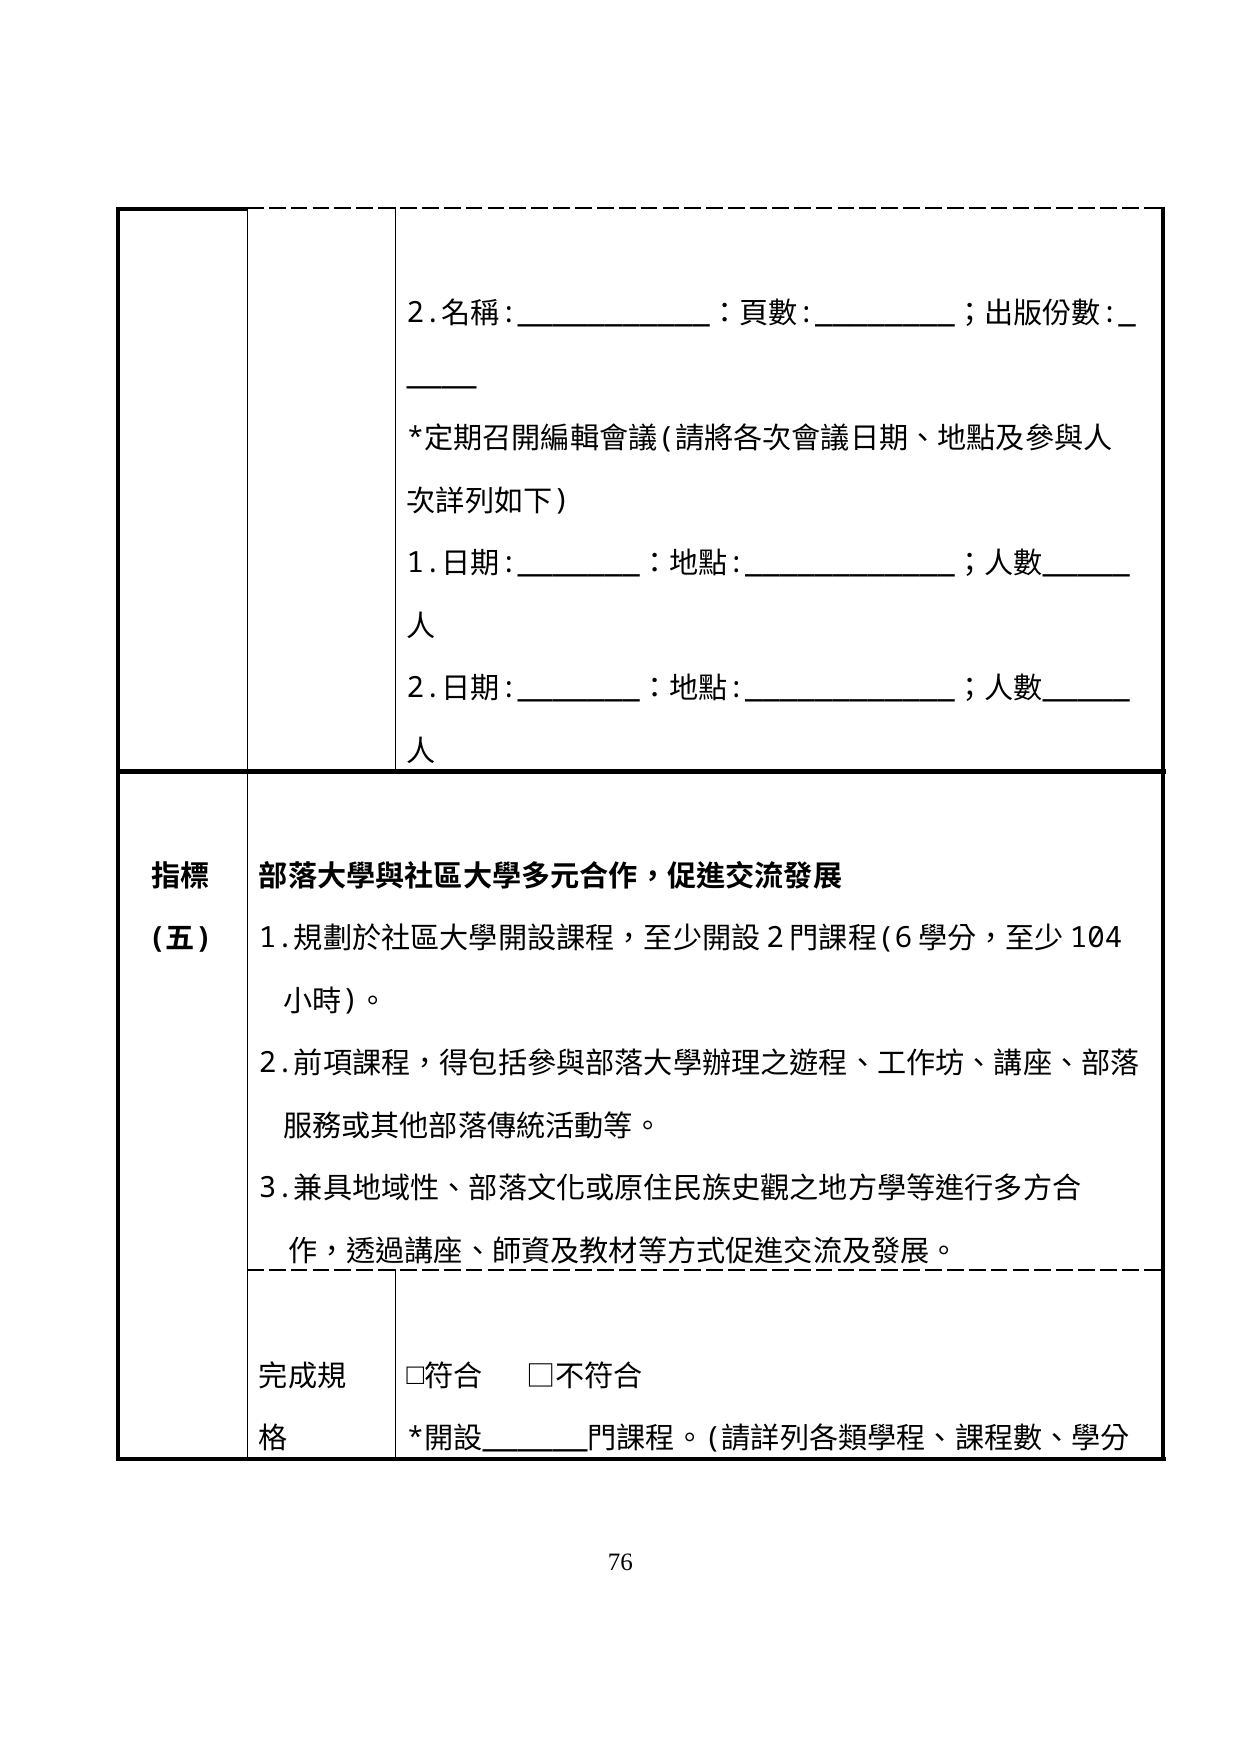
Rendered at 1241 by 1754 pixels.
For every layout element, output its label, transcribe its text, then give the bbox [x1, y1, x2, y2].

table_cell 完成規格 [248, 1269, 395, 1457]
table_cell 2.名稱:___________：頁數:________；出版份數:_____ *定期召開編輯會議(請將各次會議日期、地點及參與人次詳列如下) 1.日期:_______：地點:____________；人數_____人 2.日期:_______：地點:____________；人數_____人 [396, 207, 1161, 769]
table_cell 指標 (五) [120, 774, 247, 1457]
table_cell □符合 □不符合 *開設______門課程。(請詳列各類學程、課程數、學分 [396, 1269, 1161, 1457]
table_cell 部落大學與社區大學多元合作，促進交流發展 1.規劃於社區大學開設課程，至少開設2門課程(6學分，至少104小時)。 2.前項課程，得包括參與部落大學辦理之遊程、工作坊、講座、部落服務或其他部落傳統活動等。 3.兼具地域性、部落文化或原住民族史觀之地方學等進行多方合作，透過講座、師資及教材等方式促進交流及發展。 [248, 774, 1161, 1269]
table_cell [248, 207, 395, 769]
table_cell [120, 211, 247, 769]
